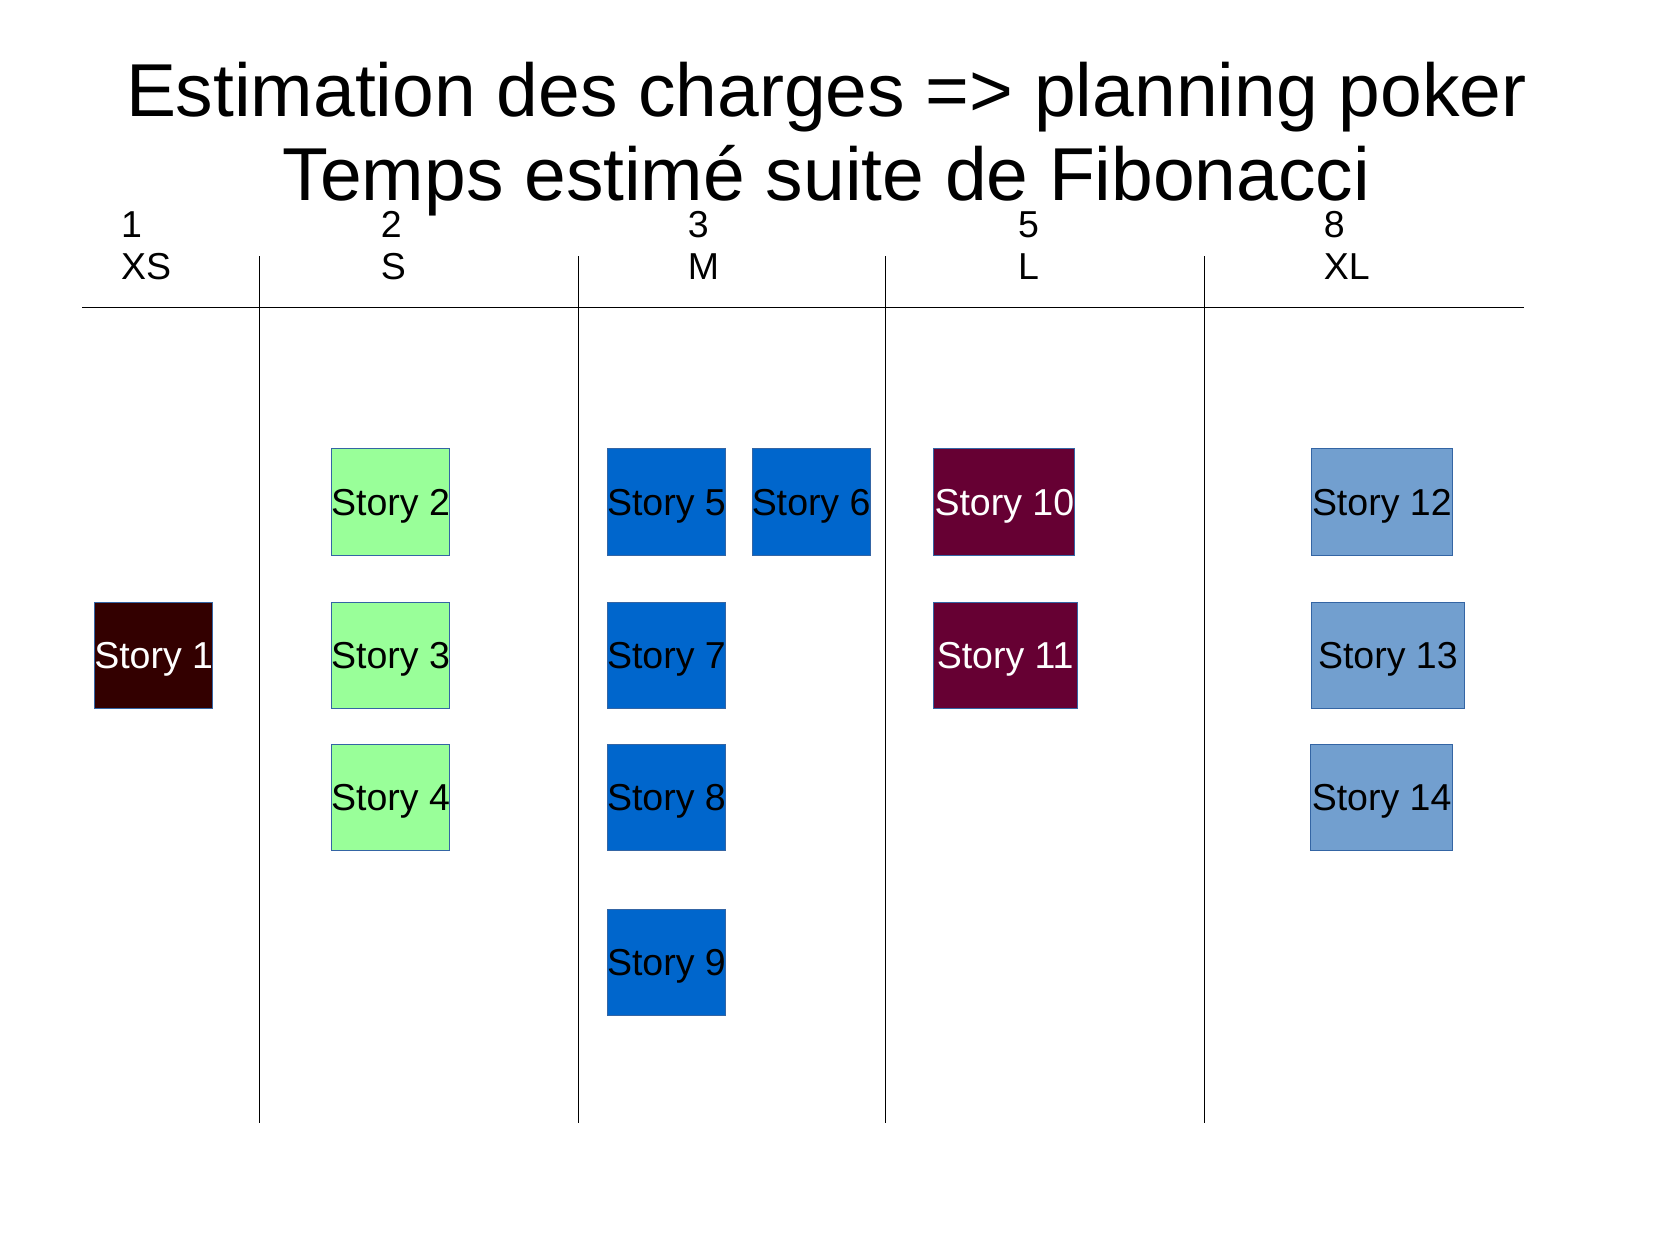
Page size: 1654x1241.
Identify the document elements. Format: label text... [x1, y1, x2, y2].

text_box 3 M [673, 196, 745, 296]
text_box Story 7 [607, 602, 726, 709]
text_box Story 12 [1311, 448, 1453, 556]
text_box Story 2 [331, 448, 450, 556]
title Estimation des charges => planning poker Temps estimé suite de Fibonacci [82, 29, 1571, 237]
text_box 2 S [366, 196, 432, 296]
text_box Story 8 [607, 744, 726, 851]
text_box Story 6 [752, 448, 871, 556]
text_box Story 4 [331, 744, 450, 851]
text_box Story 5 [607, 448, 726, 556]
text_box Story 10 [933, 448, 1075, 556]
text_box 5 L [1003, 196, 1065, 296]
text_box Story 14 [1310, 744, 1453, 851]
text_box Story 11 [933, 602, 1078, 709]
text_box 8 XL [1309, 196, 1394, 296]
text_box 1 XS [106, 196, 197, 296]
text_box Story 13 [1311, 602, 1465, 709]
text_box Story 1 [94, 602, 213, 709]
text_box Story 3 [331, 602, 450, 709]
text_box Story 9 [607, 909, 726, 1016]
